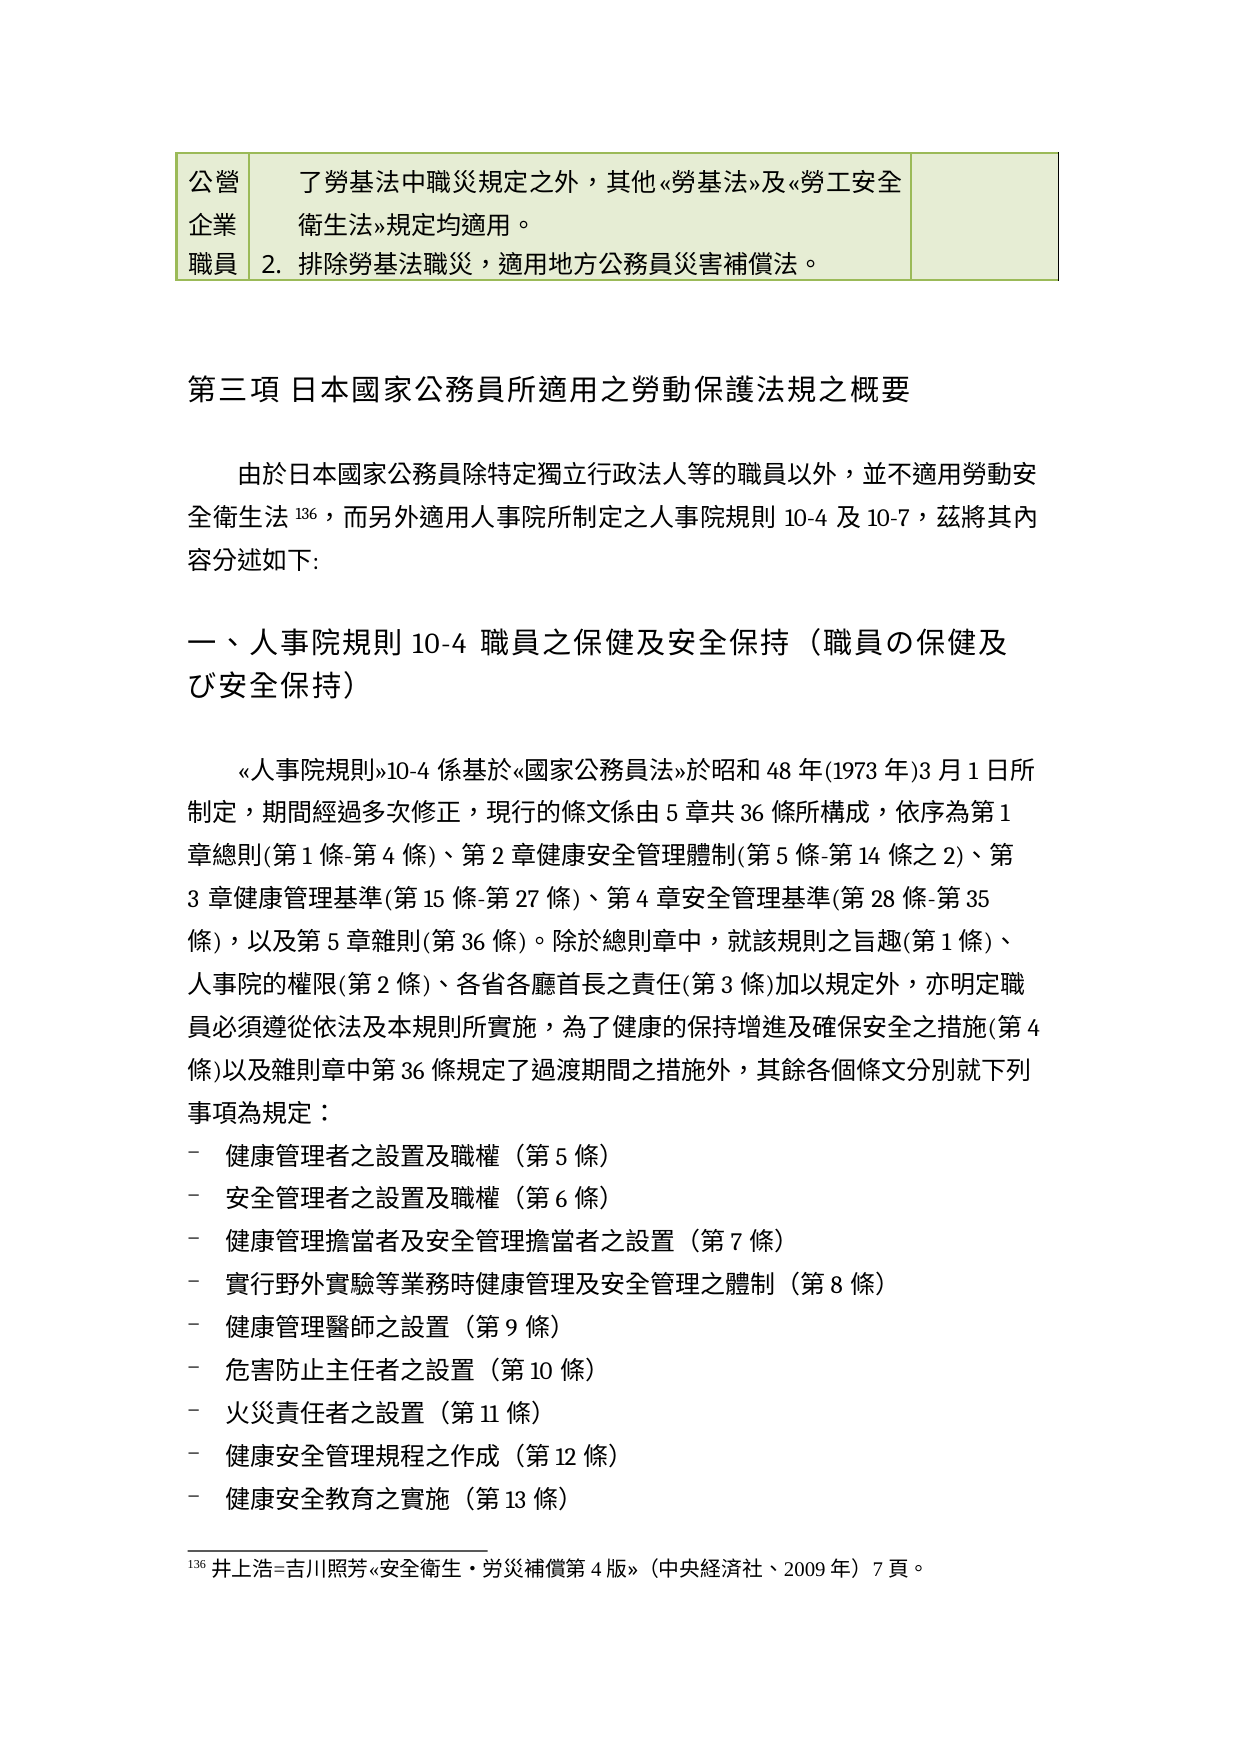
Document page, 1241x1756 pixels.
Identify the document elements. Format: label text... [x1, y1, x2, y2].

text 136 井上浩=吉川照芳«安全衛生・労災補償第 4 版»（中央経済社、2009 年）7 頁。 [187, 1552, 1119, 1582]
text 安全管理者之設置及職權（第 6 條） [187, 1179, 1119, 1215]
text 條)以及雜則章中第 36 條規定了過渡期間之措施外，其餘各個條文分別就下列事項為規定： [187, 1050, 1039, 1129]
text 火災責任者之設置（第 11 條） [187, 1394, 1119, 1430]
text 實行野外實驗等業務時健康管理及安全管理之體制（第 8 條） [187, 1265, 1119, 1301]
picture [187, 1440, 213, 1466]
picture [187, 1268, 213, 1294]
text 第三項 日本國家公務員所適用之勞動保護法規之概要 [187, 367, 1119, 409]
text 由於日本國家公務員除特定獨立行政法人等的職員以外，並不適用勞動安全衛生法136，而另外適用人事院所制定之人事院規則 10-4 及 10-7，茲將其內容分述如下: [187, 455, 1038, 576]
text 危害防止主任者之設置（第 10 條） [187, 1351, 1119, 1387]
text 員必須遵從依法及本規則所實施，為了健康的保持增進及確保安全之措施(第 4 [187, 1007, 1119, 1044]
table_header [912, 154, 1058, 279]
picture [187, 1354, 213, 1380]
text «人事院規則»10-4 係基於«國家公務員法»於昭和 48 年(1973 年)3 月 1 日所制定，期間經過多次修正，現行的條文係由 5 章共 36 條所構成，依序為第 1 [187, 750, 1053, 829]
text 一、人事院規則 10-4 職員之保健及安全保持（職員の保健及び安全保持） [187, 620, 1022, 705]
table_header 了勞基法中職災規定之外，其他«勞基法»及«勞工安全衛生法»規定均適用。 排除勞基法職災，適用地方公務員災害補償法。 [250, 154, 910, 279]
picture [187, 1483, 213, 1509]
text 健康管理者之設置及職權（第 5 條） [187, 1136, 1119, 1172]
text 健康管理擔當者及安全管理擔當者之設置（第 7 條） [187, 1222, 1119, 1258]
picture [187, 1140, 213, 1165]
text 條)，以及第 5 章雜則(第 36 條)。除於總則章中，就該規則之旨趣(第 1 條)、 [187, 921, 1119, 958]
picture [187, 1311, 213, 1337]
text 人事院的權限(第 2 條)、各省各廳首長之責任(第 3 條)加以規定外，亦明定職 [187, 964, 1119, 1001]
text 章總則(第 1 條-第 4 條)、第 2 章健康安全管理體制(第 5 條-第 14 條之 2)、第 [187, 836, 1119, 872]
picture [187, 1182, 213, 1208]
text 健康管理醫師之設置（第 9 條） [187, 1308, 1119, 1344]
text 健康安全管理規程之作成（第 12 條） [187, 1437, 1119, 1473]
list 章健康管理基準(第 15 條-第 27 條)、第 4 章安全管理基準(第 28 條-第 35 [187, 879, 1119, 915]
picture [187, 1397, 213, 1423]
picture [187, 1225, 213, 1251]
table_header 公營企業 職員 [178, 154, 248, 279]
text 健康安全教育之實施（第 13 條） [187, 1479, 1119, 1516]
